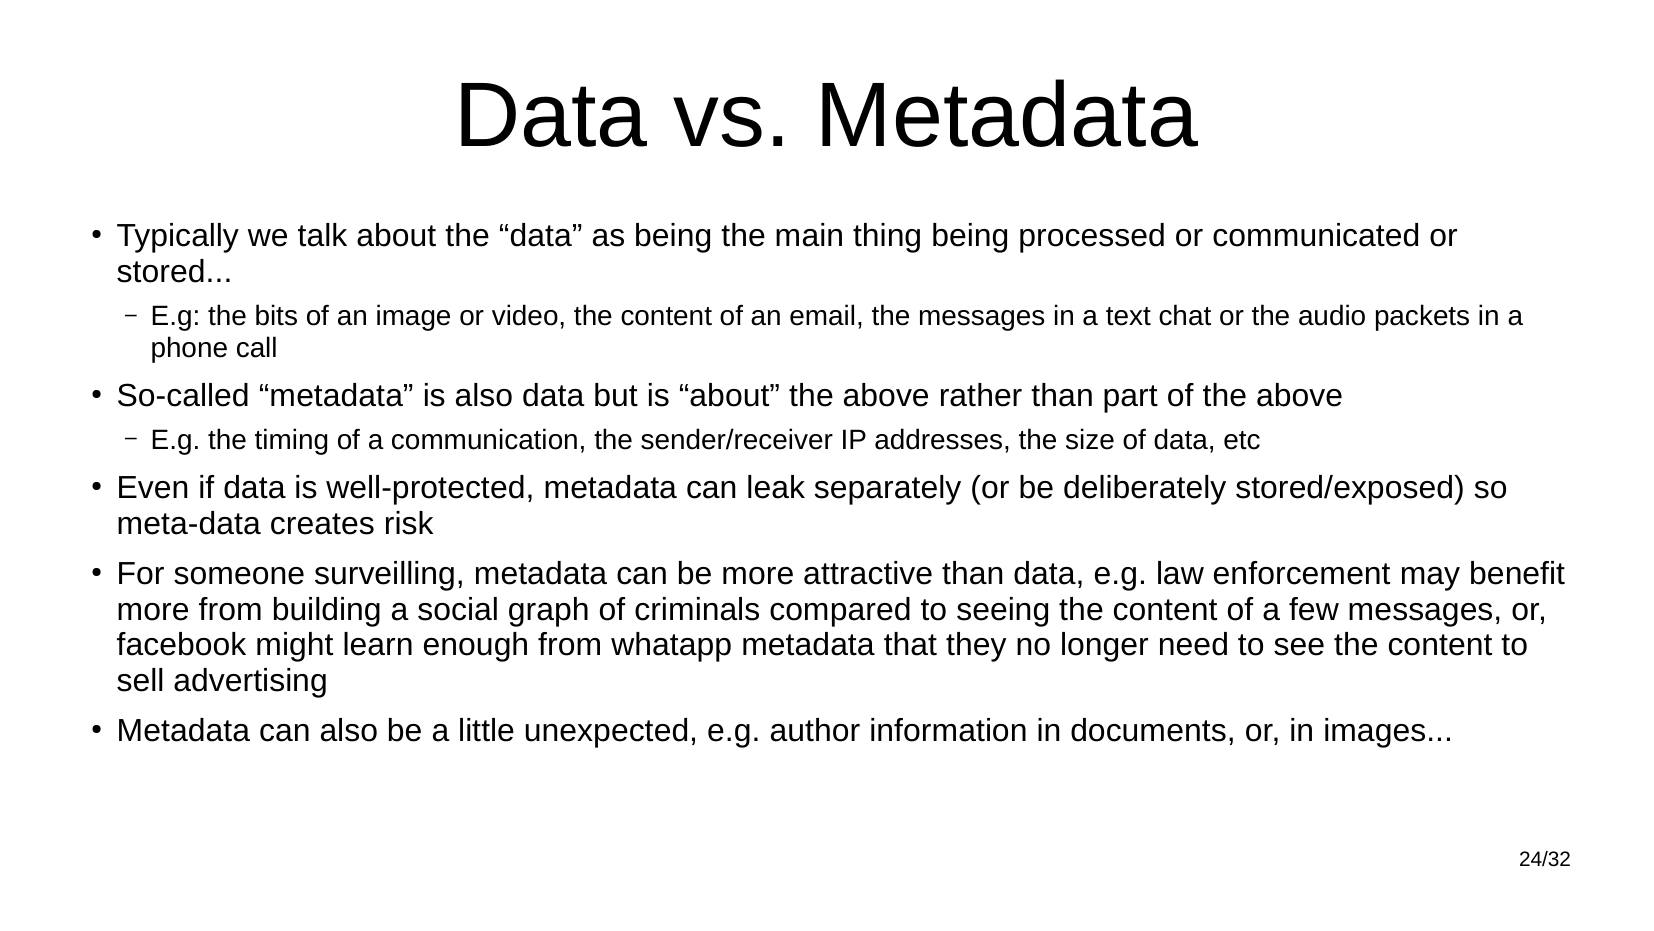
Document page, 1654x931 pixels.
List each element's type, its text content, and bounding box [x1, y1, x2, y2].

title Data vs. Metadata [82, 37, 1571, 193]
list Typically we talk about the “data” as being the main thing being processed or communicated or stored... E.g: the bits of an image or video, the content of an email, the messages in a text chat or the audio packets in a phone call So-called “metadata” is also data but is “about” the above rather than part of the above E.g. the timing of a communication, the sender/receiver IP addresses, the size of data, etc Even if data is well-protected, metadata can leak separately (or be deliberately stored/exposed) so meta-data creates risk For someone surveilling, metadata can be more attractive than data, e.g. law enforcement may benefit more from building a social graph of criminals compared to seeing the content of a few messages, or, facebook might learn enough from whatapp metadata that they no longer need to see the content to sell advertising Metadata can also be a little unexpected, e.g. author information in documents, or, in images... [82, 217, 1571, 758]
